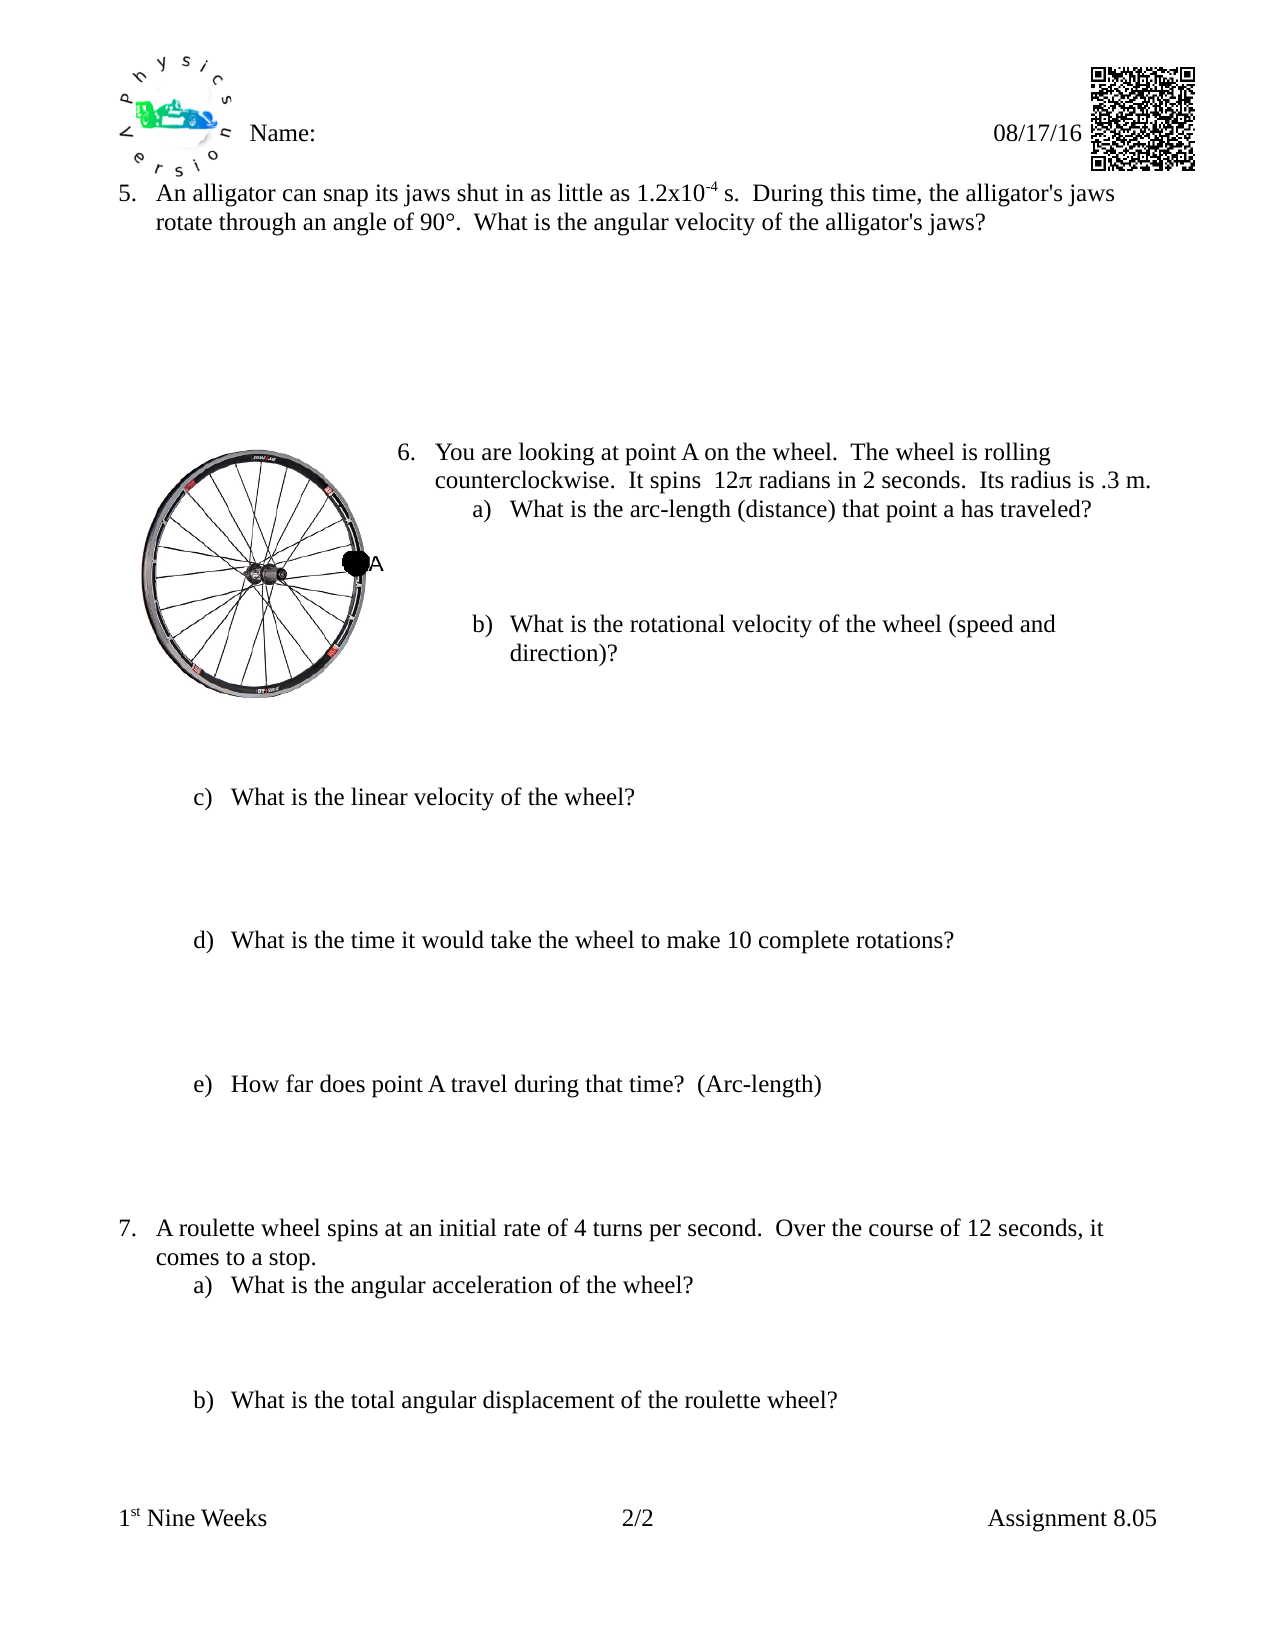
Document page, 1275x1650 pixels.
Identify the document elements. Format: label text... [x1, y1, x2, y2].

list An alligator can snap its jaws shut in as little as 1.2x10-4 s. During this time, the alligator's jaws rotate through an angle of 90°. What is the angular velocity of the alligator's jaws? [118, 176, 1157, 236]
list What is the angular acceleration of the wheel? [193, 1271, 1157, 1299]
list You are looking at point A on the wheel. The wheel is rolling counterclockwise. It spins 12p radians in 2 seconds. Its radius is .3 m. [118, 437, 1157, 494]
list What is the total angular displacement of the roulette wheel? [193, 1386, 1157, 1414]
picture [1082, 58, 1203, 179]
picture [119, 56, 232, 177]
list What is the rotational velocity of the wheel (speed and direction)? [397, 609, 1157, 667]
list What is the arc-length (distance) that point a has traveled? [397, 494, 1157, 523]
list What is the linear velocity of the wheel? [193, 782, 1157, 811]
picture [109, 449, 397, 698]
list How far does point A travel during that time? (Arc-length) [193, 1069, 1157, 1098]
list What is the time it would take the wheel to make 10 complete rotations? [193, 926, 1157, 954]
list A roulette wheel spins at an initial rate of 4 turns per second. Over the course of 12 seconds, it comes to a stop. [118, 1213, 1157, 1271]
